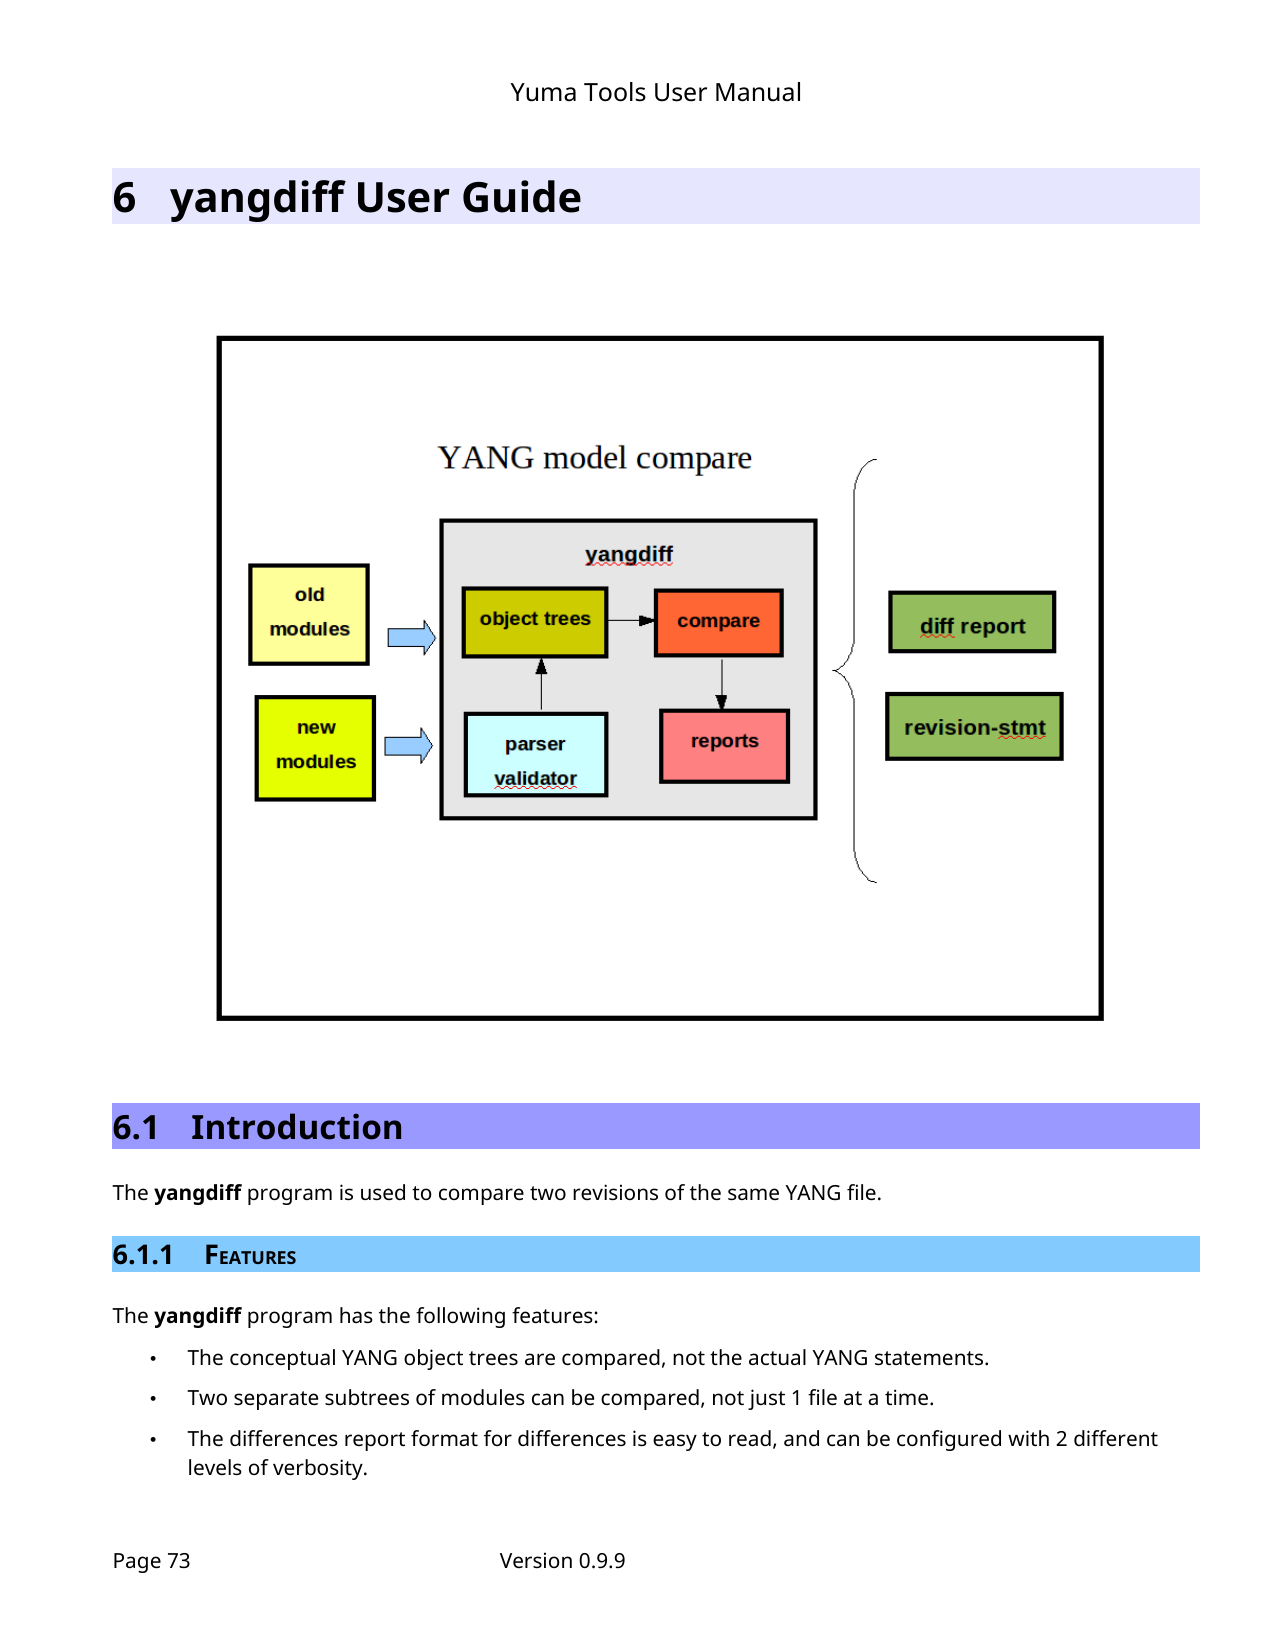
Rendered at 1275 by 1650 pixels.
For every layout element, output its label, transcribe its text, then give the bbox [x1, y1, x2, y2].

subtitle Features [112, 1236, 1200, 1272]
subtitle Introduction [112, 1103, 1200, 1149]
picture [149, 294, 1163, 1046]
subtitle yangdiff User Guide [112, 168, 1200, 224]
text The yangdiff program is used to compare two revisions of the same YANG file. [112, 1178, 1200, 1206]
list Two separate subtrees of modules can be compared, not just 1 file at a time. [150, 1383, 1200, 1412]
list The differences report format for differences is easy to read, and can be configured with 2 different levels of verbosity. [150, 1424, 1200, 1481]
list The conceptual YANG object trees are compared, not the actual YANG statements. [150, 1343, 1200, 1371]
text The yangdiff program has the following features: [112, 1302, 1200, 1330]
